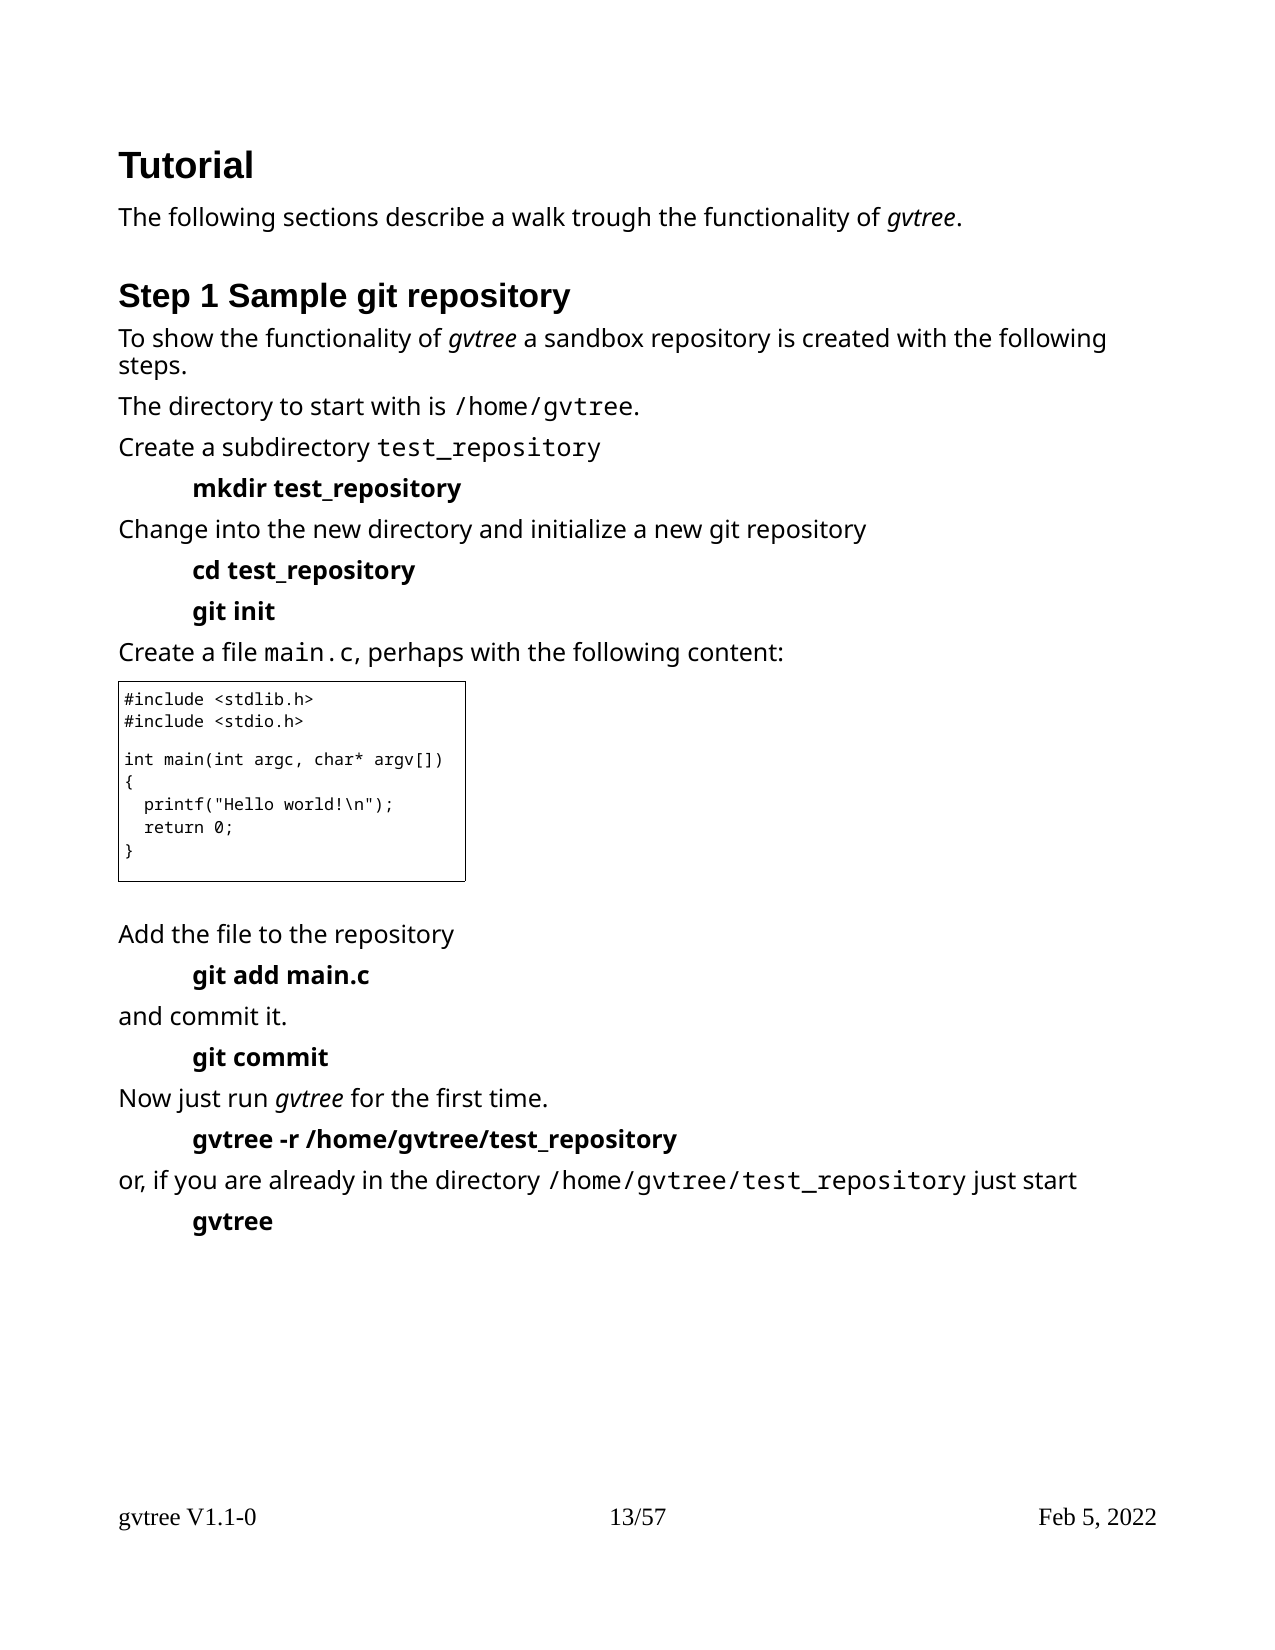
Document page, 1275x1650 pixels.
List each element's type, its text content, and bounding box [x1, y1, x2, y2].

text Add the file to the repository [118, 922, 1157, 949]
text cd test_repository [118, 558, 1157, 585]
text or, if you are already in the directory /home/gvtree/test_repository just start [118, 1168, 1157, 1195]
text gvtree [118, 1209, 1157, 1236]
text gvtree -r /home/gvtree/test_repository [118, 1127, 1157, 1154]
text The following sections describe a walk trough the functionality of gvtree. [118, 199, 1157, 233]
text git init [118, 599, 1157, 626]
subtitle Tutorial [118, 143, 1157, 187]
text To show the functionality of gvtree a sandbox repository is created with the following steps. [118, 327, 1157, 379]
text The directory to start with is /home/gvtree. [118, 394, 1157, 421]
table_header #include <stdlib.h> #include <stdio.h> int main(int argc, char* argv[]) { printf("Hello world!\n"); return 0; } [119, 682, 465, 881]
text git commit [118, 1045, 1157, 1072]
text Now just run gvtree for the first time. [118, 1086, 1157, 1113]
text and commit it. [118, 1004, 1157, 1031]
text mkdir test_repository [118, 476, 1157, 503]
subtitle Step 1 Sample git repository [118, 276, 1157, 314]
text Create a file main.c, perhaps with the following content: [118, 640, 1157, 667]
text Create a subdirectory test_repository [118, 435, 1157, 462]
text git add main.c [118, 963, 1157, 990]
text Change into the new directory and initialize a new git repository [118, 517, 1157, 544]
